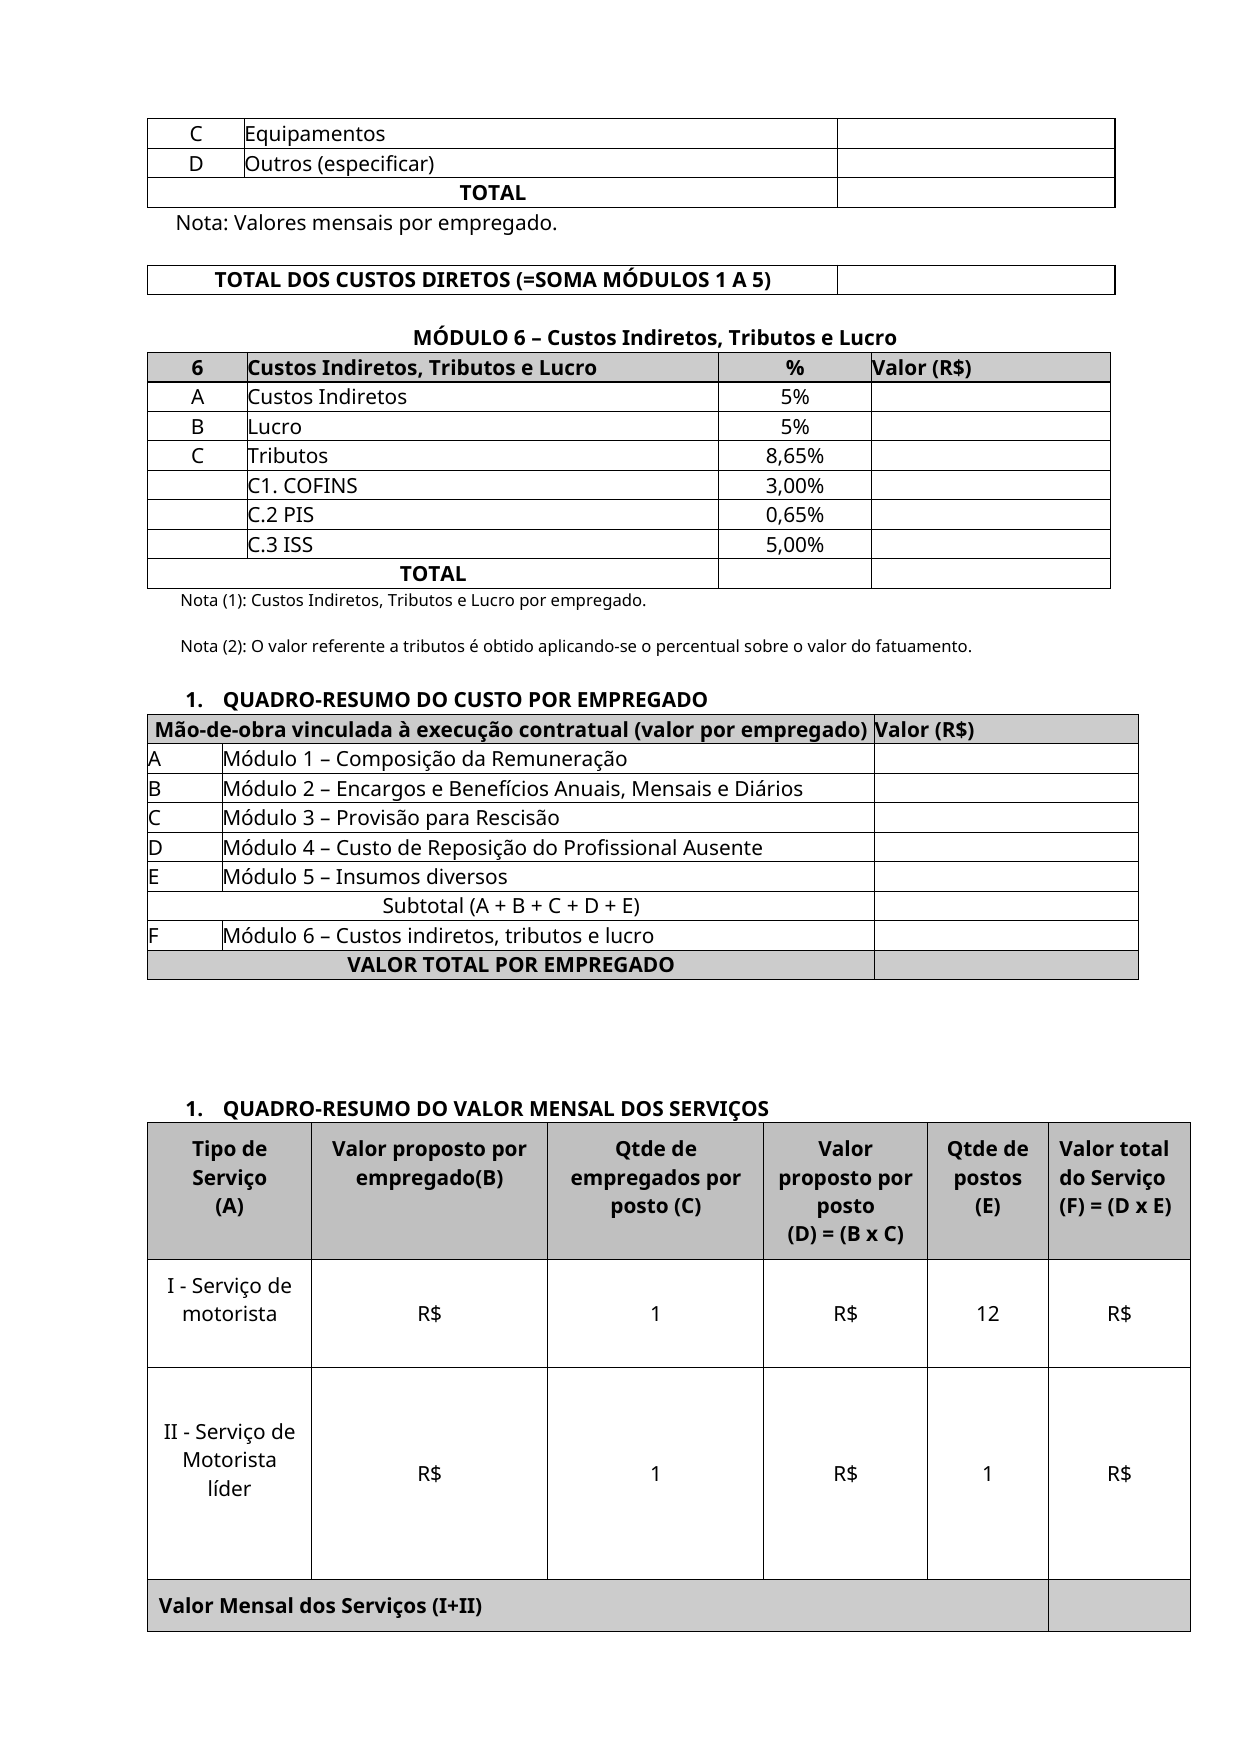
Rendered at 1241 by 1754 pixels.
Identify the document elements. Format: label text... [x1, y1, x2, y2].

table_cell VALOR TOTAL POR EMPREGADO [148, 951, 874, 979]
table_cell Módulo 3 – Provisão para Rescisão [223, 803, 874, 832]
table_cell TOTAL [148, 178, 837, 207]
table_cell Subtotal (A + B + C + D + E) [148, 892, 874, 920]
table_cell [1049, 1580, 1190, 1631]
table_cell 5% [719, 412, 871, 440]
table_cell B [148, 412, 247, 440]
table_cell [875, 833, 1138, 861]
table_cell [872, 471, 1110, 499]
table_header Valor (R$) [875, 715, 1138, 743]
text Nota: Valores mensais por empregado. [175, 208, 1162, 236]
table_cell R$ [764, 1260, 927, 1367]
table_header [838, 266, 1114, 294]
table_cell 12 [928, 1260, 1048, 1367]
table_cell 0,65% [719, 500, 871, 529]
table_cell 1 [548, 1368, 763, 1579]
list QUADRO-RESUMO DO CUSTO POR EMPREGADO [185, 685, 1162, 714]
text Nota (1): Custos Indiretos, Tributos e Lucro por empregado. [180, 589, 1162, 611]
table_cell Custos Indiretos [248, 383, 718, 411]
table_cell [875, 892, 1138, 920]
table_header Valor proposto por empregado(B) [312, 1123, 547, 1259]
text MÓDULO 6 – Custos Indiretos, Tributos e Lucro [148, 323, 1162, 352]
table_header Qtde de postos (E) [928, 1123, 1048, 1259]
table_cell C1. COFINS [248, 471, 718, 499]
table_cell 5,00% [719, 530, 871, 558]
table_cell 5% [719, 383, 871, 411]
table_cell E [148, 862, 222, 891]
table_cell [875, 774, 1138, 802]
table_cell Módulo 1 – Composição da Remuneração [223, 744, 874, 773]
table_cell Módulo 4 – Custo de Reposição do Profissional Ausente [223, 833, 874, 861]
table_cell [872, 500, 1110, 529]
table_cell [872, 412, 1110, 440]
table_cell D [148, 833, 222, 861]
table_cell C.3 ISS [248, 530, 718, 558]
table_cell R$ [764, 1368, 927, 1579]
table_cell C [148, 441, 247, 470]
table_cell 1 [548, 1260, 763, 1367]
table_cell R$ [312, 1260, 547, 1367]
table_cell Outros (especificar) [245, 149, 837, 177]
table_header 6 [148, 353, 247, 381]
table_cell R$ [1049, 1368, 1190, 1579]
table_cell [872, 530, 1110, 558]
table_cell 1 [928, 1368, 1048, 1579]
table_cell II - Serviço de Motorista líder [148, 1368, 311, 1579]
table_cell [875, 921, 1138, 949]
table_header Valor total do Serviço (F) = (D x E) [1049, 1123, 1190, 1259]
table_cell TOTAL [148, 559, 718, 588]
table_cell [838, 178, 1114, 207]
table_cell D [148, 149, 244, 177]
table_cell 3,00% [719, 471, 871, 499]
table_cell Módulo 2 – Encargos e Benefícios Anuais, Mensais e Diários [223, 774, 874, 802]
table_cell [875, 951, 1138, 979]
table_cell C.2 PIS [248, 500, 718, 529]
table_cell 8,65% [719, 441, 871, 470]
table_cell Valor Mensal dos Serviços (I+II) [148, 1580, 1048, 1631]
table_cell C [148, 803, 222, 832]
table_cell B [148, 774, 222, 802]
table_cell A [148, 744, 222, 773]
table_cell [872, 383, 1110, 411]
table_cell [875, 744, 1138, 773]
table_cell F [148, 921, 222, 949]
table_header Valor (R$) [872, 353, 1110, 381]
table_cell R$ [312, 1368, 547, 1579]
table_cell [719, 559, 871, 588]
table_cell [875, 803, 1138, 832]
table_header % [719, 353, 871, 381]
table_cell A [148, 383, 247, 411]
table_cell I - Serviço de motorista [148, 1260, 311, 1367]
table_header TOTAL DOS CUSTOS DIRETOS (=SOMA MÓDULOS 1 A 5) [148, 266, 837, 294]
list QUADRO-RESUMO DO VALOR MENSAL DOS SERVIÇOS [185, 1094, 1162, 1122]
table_cell [148, 530, 247, 558]
text Nota (2): O valor referente a tributos é obtido aplicando-se o percentual sobre o valor do fatuamento. [180, 634, 1162, 657]
table_cell Módulo 6 – Custos indiretos, tributos e lucro [223, 921, 874, 949]
table_cell [872, 559, 1110, 588]
table_cell C [148, 119, 244, 148]
table_header Tipo de Serviço (A) [148, 1123, 311, 1259]
table_cell [838, 149, 1114, 177]
table_cell Lucro [248, 412, 718, 440]
table_cell Tributos [248, 441, 718, 470]
table_header Valor proposto por posto (D) = (B x C) [764, 1123, 927, 1259]
table_cell Módulo 5 – Insumos diversos [223, 862, 874, 891]
table_header Qtde de empregados por posto (C) [548, 1123, 763, 1259]
table_cell [872, 441, 1110, 470]
table_cell R$ [1049, 1260, 1190, 1367]
table_cell Equipamentos [245, 119, 837, 148]
table_cell [875, 862, 1138, 891]
table_cell [148, 471, 247, 499]
table_cell [838, 119, 1114, 148]
table_header Custos Indiretos, Tributos e Lucro [248, 353, 718, 381]
table_header Mão-de-obra vinculada à execução contratual (valor por empregado) [148, 715, 874, 743]
table_cell [148, 500, 247, 529]
